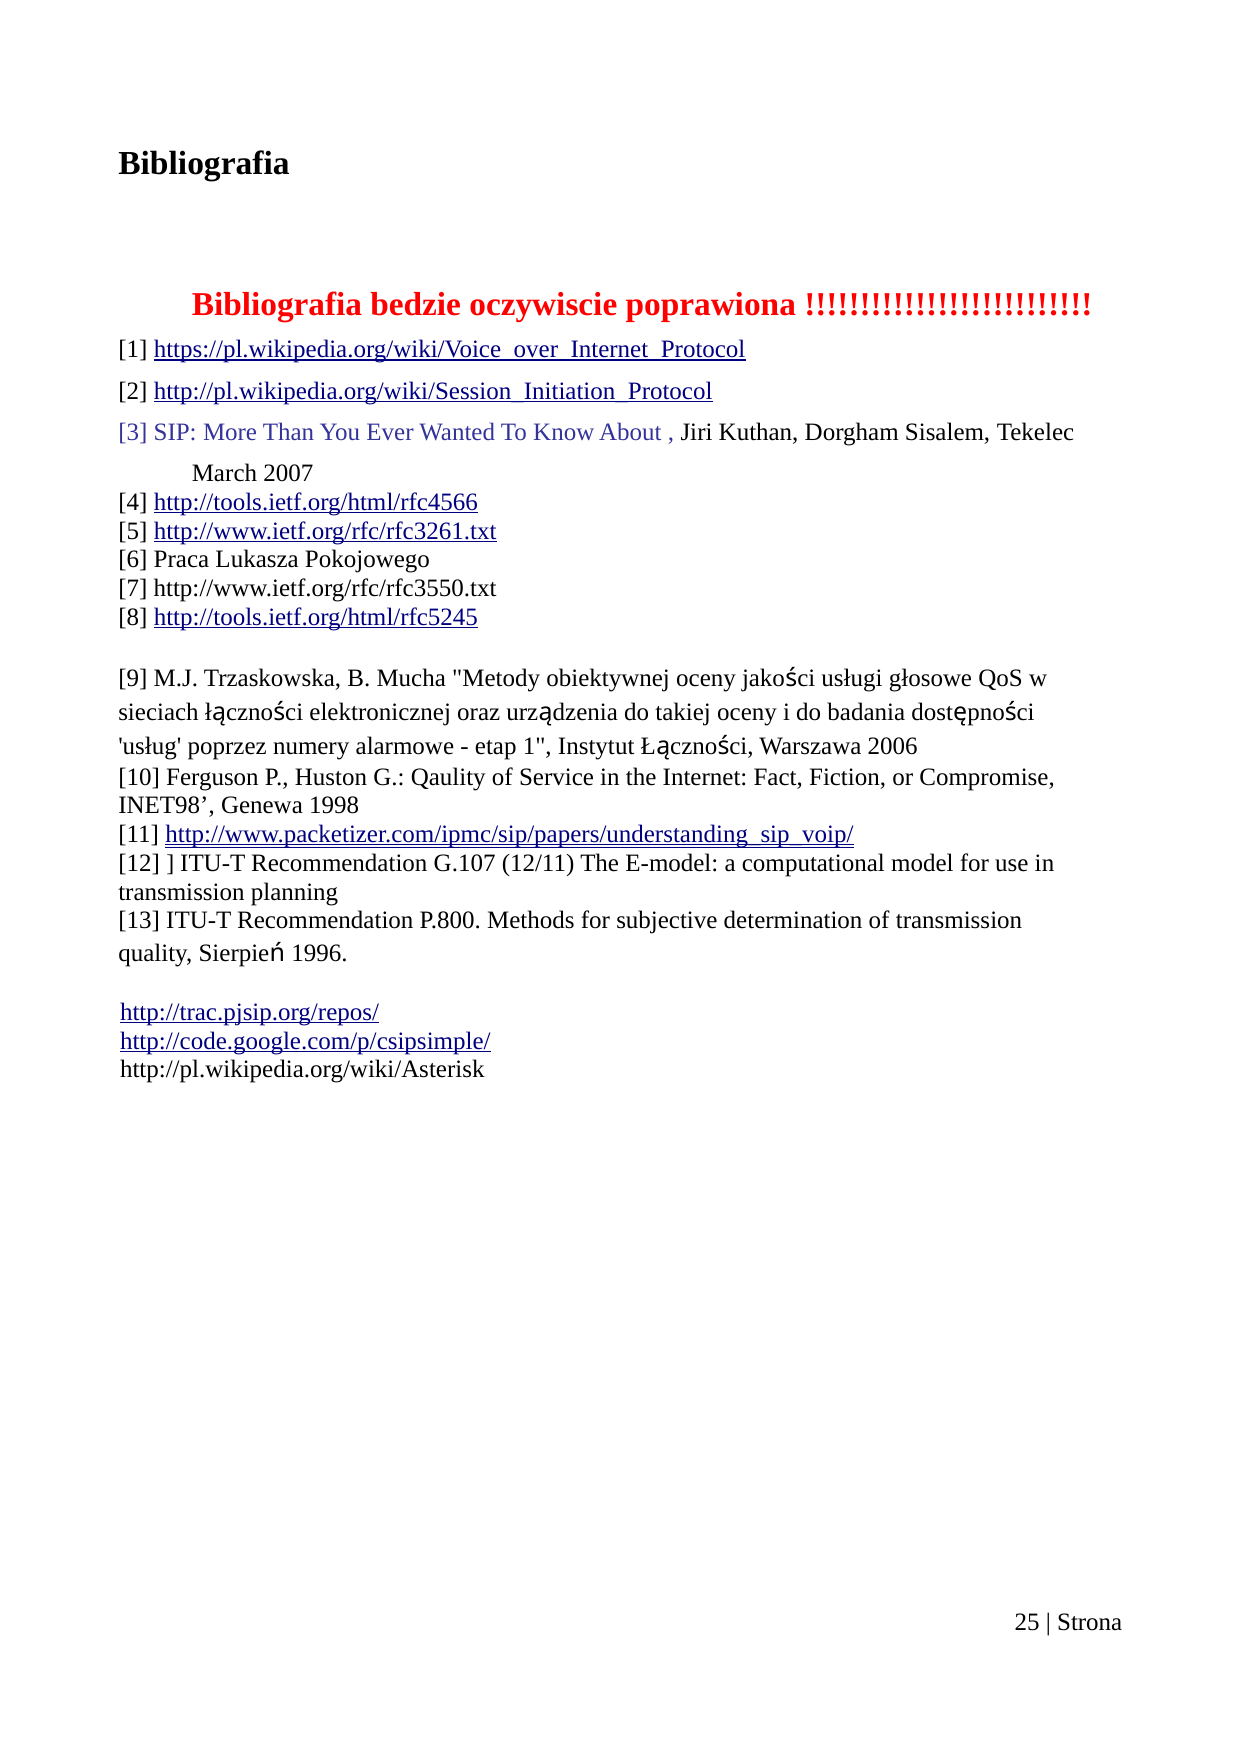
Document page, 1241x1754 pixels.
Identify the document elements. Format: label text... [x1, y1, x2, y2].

list [12] ] ITU-T Recommendation G.107 (12/11) The E-model: a computational model for use in [118, 848, 1122, 877]
list http://pl.wikipedia.org/wiki/Asterisk [120, 1054, 1122, 1083]
list [6] Praca Lukasza Pokojowego [118, 544, 1122, 573]
text Bibliografia bedzie oczywiscie poprawiona !!!!!!!!!!!!!!!!!!!!!!!!!! [118, 284, 1122, 322]
text [1] https://pl.wikipedia.org/wiki/Voice_over_Internet_Protocol [118, 334, 1122, 363]
text [10] Ferguson P., Huston G.: Qaulity of Service in the Internet: Fact, Fiction, or Compromise, [118, 762, 1122, 791]
text quality, Sierpień 1996. [118, 934, 1122, 968]
text [2] http://pl.wikipedia.org/wiki/Session_Initiation_Protocol [118, 376, 1122, 404]
text [3] SIP: More Than You Ever Wanted To Know About , Jiri Kuthan, Dorgham Sisalem, Tekelec [118, 417, 1122, 446]
text March 2007 [118, 458, 1122, 487]
text sieciach łączności elektronicznej oraz urządzenia do takiej oceny i do badania dostępności [118, 694, 1122, 728]
text 'usług' poprzez numery alarmowe - etap 1", Instytut Łączności, Warszawa 2006 [118, 728, 1122, 762]
text transmission planning [118, 877, 1122, 906]
list http://code.google.com/p/csipsimple/ [120, 1026, 1122, 1054]
list http://trac.pjsip.org/repos/ [120, 997, 1122, 1026]
list [8] http://tools.ietf.org/html/rfc5245 [118, 602, 1122, 631]
list [9] M.J. Trzaskowska, B. Mucha "Metody obiektywnej oceny jakości usługi głosowe QoS w [118, 659, 1122, 694]
subtitle Bibliografia [118, 143, 1122, 182]
list [7] http://www.ietf.org/rfc/rfc3550.txt [118, 573, 1122, 602]
text [13] ITU-T Recommendation P.800. Methods for subjective determination of transmission [118, 906, 1122, 934]
list [5] http://www.ietf.org/rfc/rfc3261.txt [118, 516, 1122, 544]
list [11] http://www.packetizer.com/ipmc/sip/papers/understanding_sip_voip/ [118, 819, 1122, 848]
text INET98’, Genewa 1998 [118, 791, 1122, 819]
list [4] http://tools.ietf.org/html/rfc4566 [118, 487, 1122, 516]
